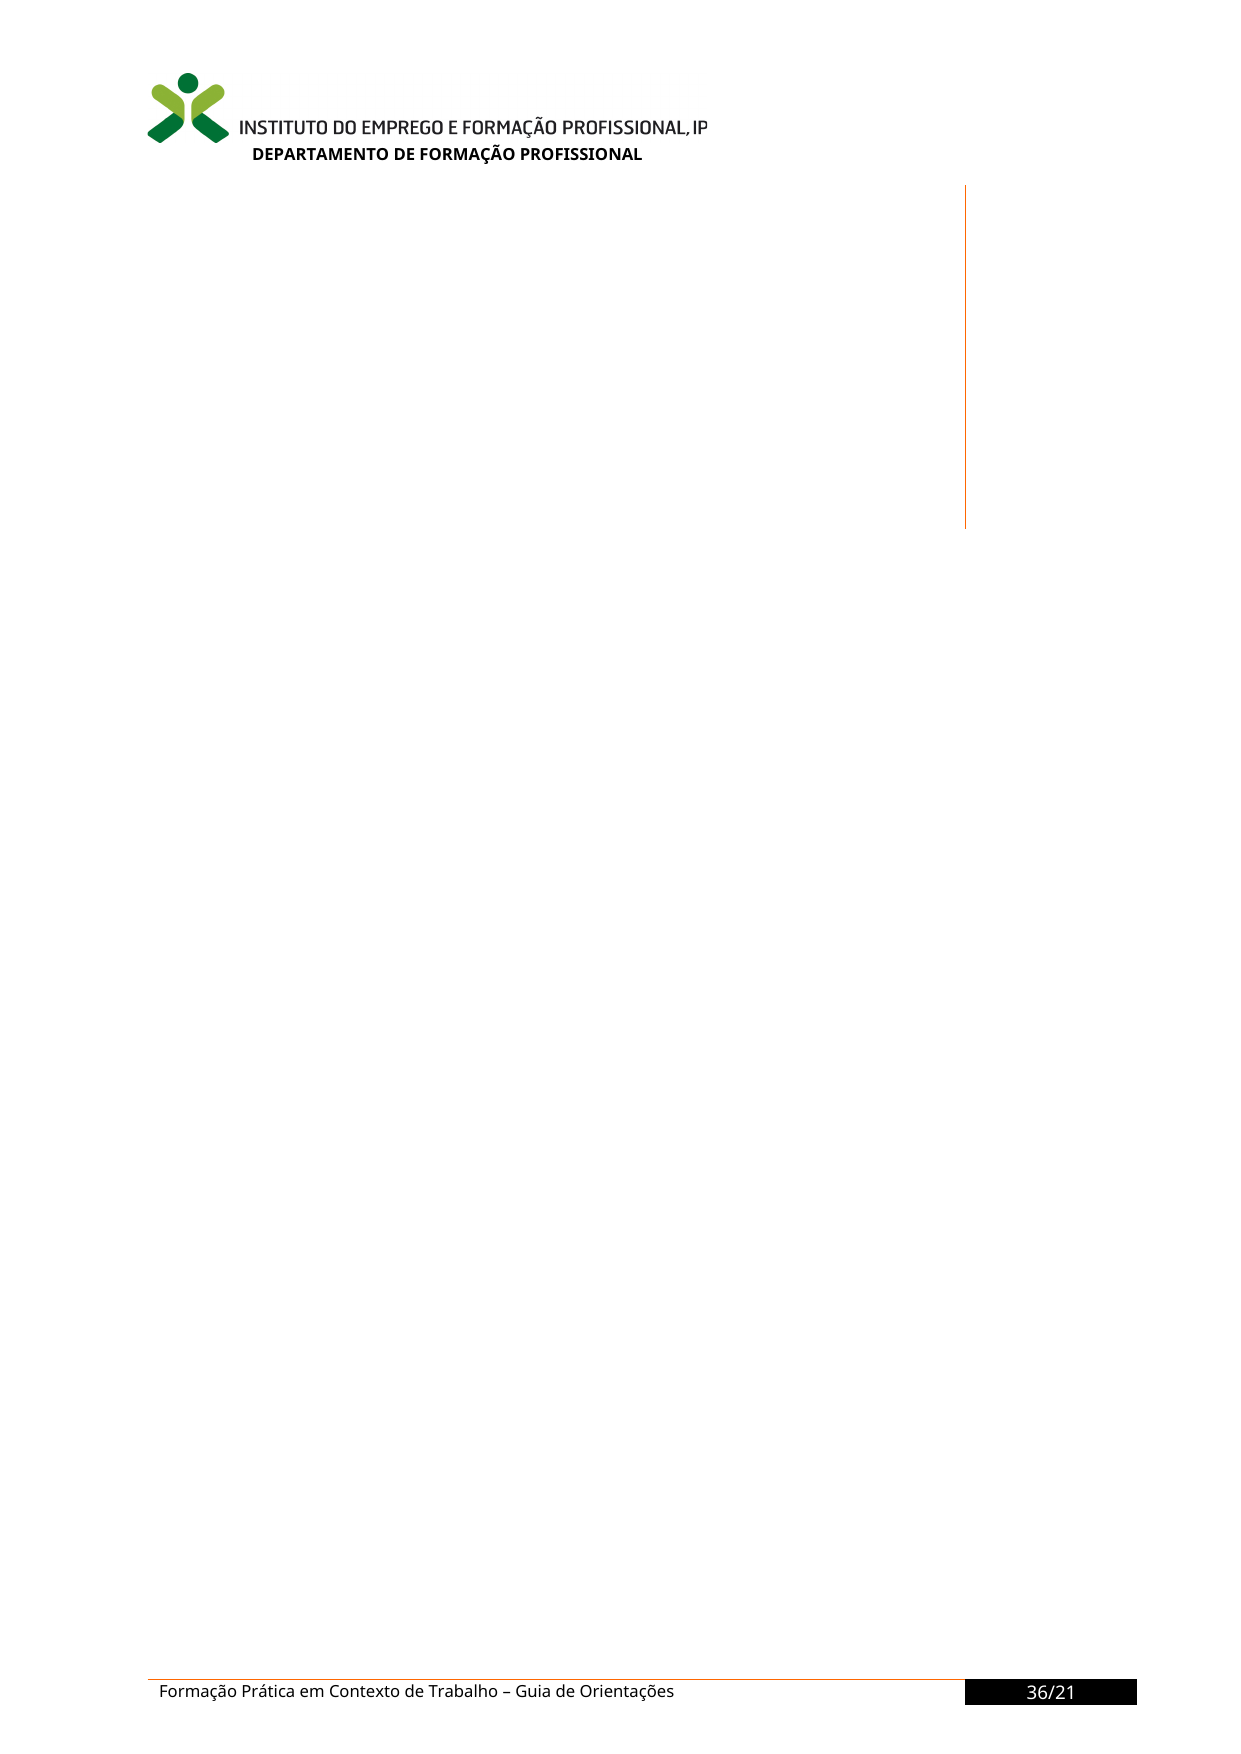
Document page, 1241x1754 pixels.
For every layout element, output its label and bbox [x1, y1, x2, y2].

table_header [966, 185, 1137, 529]
table_header [148, 185, 965, 529]
